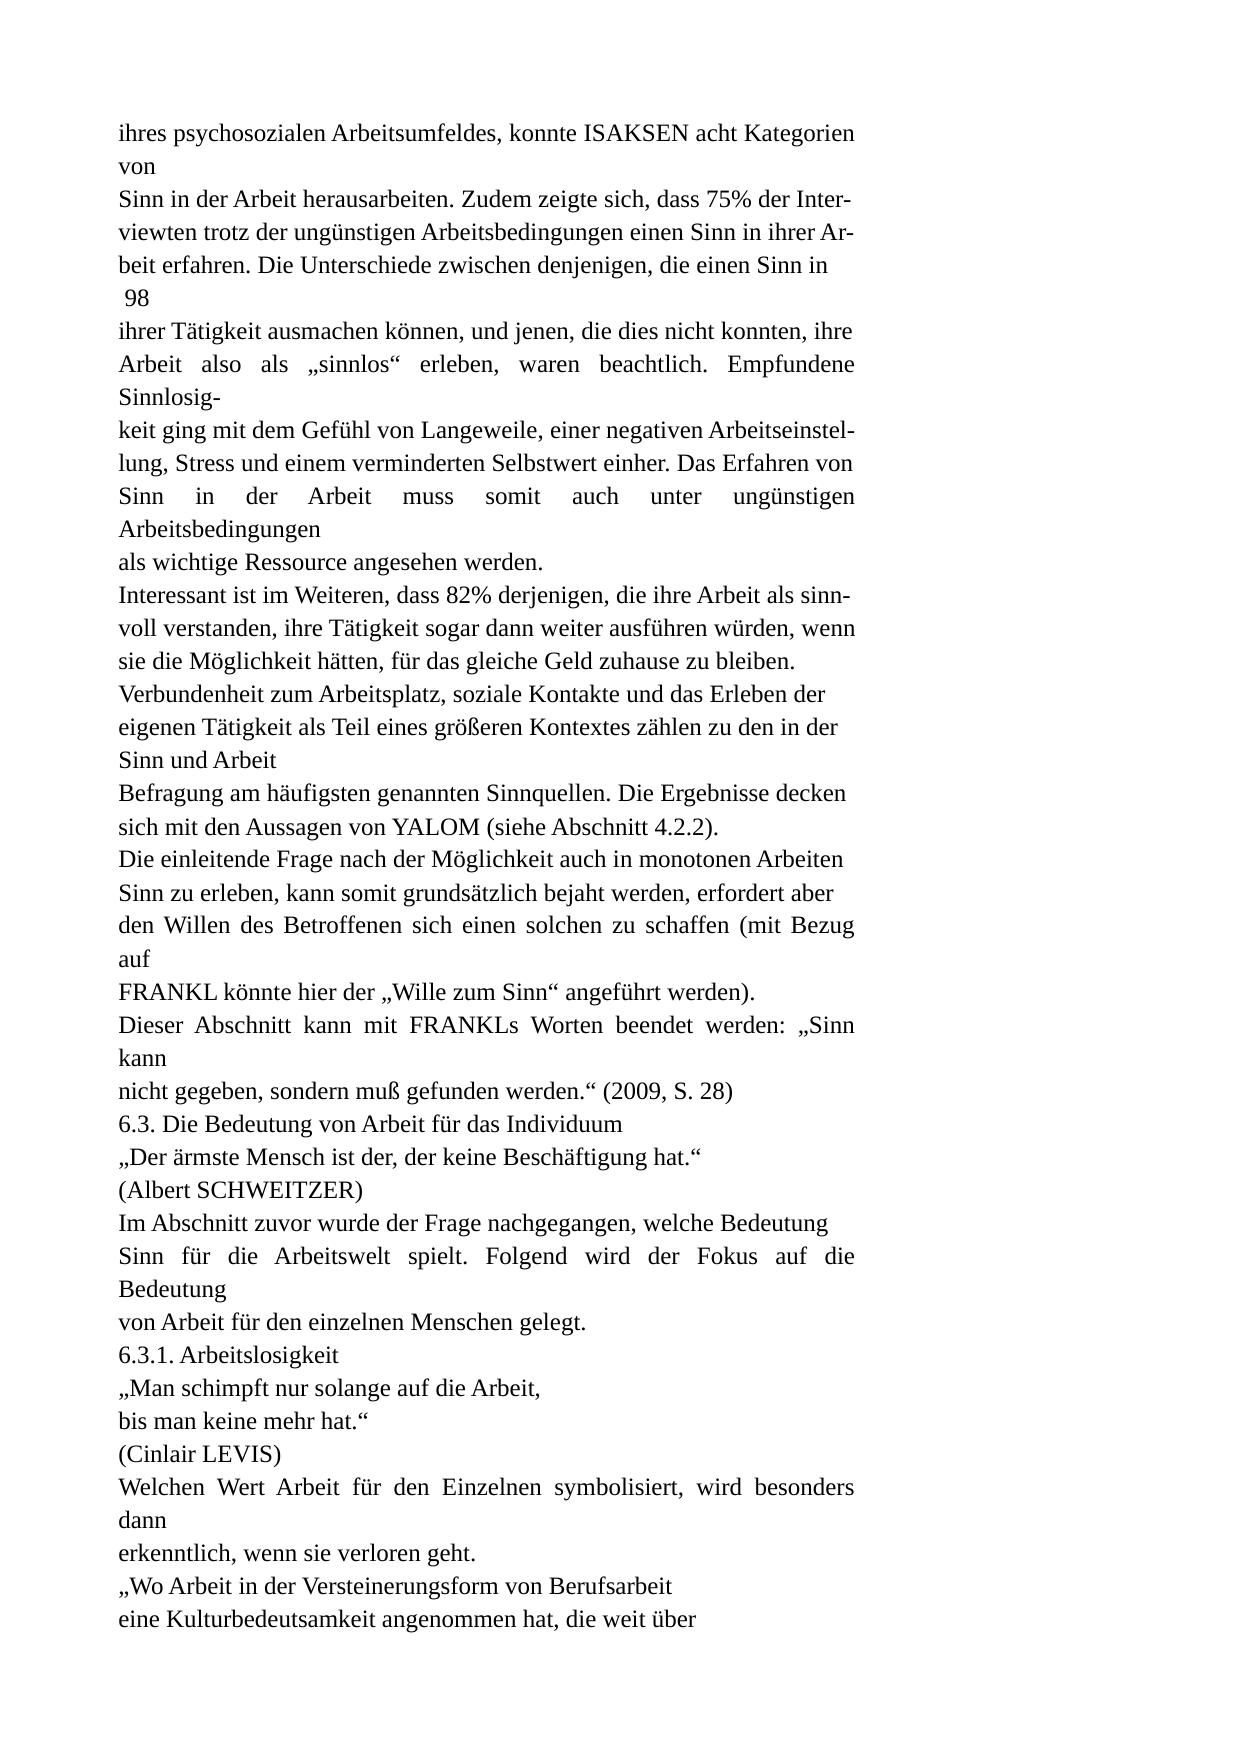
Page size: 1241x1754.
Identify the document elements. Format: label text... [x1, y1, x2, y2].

text „Man schimpft nur solange auf die Arbeit, [118, 1373, 856, 1402]
text 6.3. Die Bedeutung von Arbeit für das Individuum [118, 1109, 856, 1137]
text Die einleitende Frage nach der Möglichkeit auch in monotonen Arbeiten [118, 844, 856, 873]
text Sinn in der Arbeit muss somit auch unter ungünstigen Arbeitsbedingungen [118, 481, 856, 543]
text „Der ärmste Mensch ist der, der keine Beschäftigung hat.“ [118, 1142, 856, 1171]
text den Willen des Betroffenen sich einen solchen zu schaffen (mit Bezug auf [118, 911, 856, 972]
text Dieser Abschnitt kann mit FRANKLs Worten beendet werden: „Sinn kann [118, 1010, 856, 1071]
text Im Abschnitt zuvor wurde der Frage nachgegangen, welche Bedeutung [118, 1208, 856, 1237]
text als wichtige Ressource angesehen werden. [118, 547, 856, 576]
text sich mit den Aussagen von YALOM (siehe Abschnitt 4.2.2). [118, 812, 856, 840]
text Welchen Wert Arbeit für den Einzelnen symbolisiert, wird besonders dann [118, 1472, 856, 1534]
text beit erfahren. Die Unterschiede zwischen denjenigen, die einen Sinn in [118, 250, 856, 279]
text eine Kulturbedeutsamkeit angenommen hat, die weit über [118, 1604, 856, 1633]
text Interessant ist im Weiteren, dass 82% derjenigen, die ihre Arbeit als sinn- [118, 580, 856, 609]
text bis man keine mehr hat.“ [118, 1406, 856, 1435]
text Befragung am häufigsten genannten Sinnquellen. Die Ergebnisse decken [118, 778, 856, 807]
text ihrer Tätigkeit ausmachen können, und jenen, die dies nicht konnten, ihre [118, 316, 856, 345]
text Sinn in der Arbeit herausarbeiten. Zudem zeigte sich, dass 75% der Inter- [118, 184, 856, 213]
text lung, Stress und einem verminderten Selbstwert einher. Das Erfahren von [118, 448, 856, 477]
text FRANKL könnte hier der „Wille zum Sinn“ angeführt werden). [118, 977, 856, 1005]
text Sinn zu erleben, kann somit grundsätzlich bejaht werden, erfordert aber [118, 878, 856, 906]
text nicht gegeben, sondern muß gefunden werden.“ (2009, S. 28) [118, 1076, 856, 1104]
text Arbeit also als „sinnlos“ erleben, waren beachtlich. Empfundene Sinnlosig- [118, 349, 856, 411]
text viewten trotz der ungünstigen Arbeitsbedingungen einen Sinn in ihrer Ar- [118, 217, 856, 246]
text voll verstanden, ihre Tätigkeit sogar dann weiter ausführen würden, wenn [118, 613, 856, 642]
text Sinn und Arbeit [118, 746, 856, 774]
text erkenntlich, wenn sie verloren geht. [118, 1538, 856, 1567]
text (Albert SCHWEITZER) [118, 1175, 856, 1203]
text ihres psychosozialen Arbeitsumfeldes, konnte ISAKSEN acht Kategorien von [118, 118, 856, 180]
text Sinn für die Arbeitswelt spielt. Folgend wird der Fokus auf die Bedeutung [118, 1241, 856, 1303]
text „Wo Arbeit in der Versteinerungsform von Berufsarbeit [118, 1571, 856, 1600]
text keit ging mit dem Gefühl von Langeweile, einer negativen Arbeitseinstel- [118, 415, 856, 444]
text sie die Möglichkeit hätten, für das gleiche Geld zuhause zu bleiben. [118, 646, 856, 675]
text 6.3.1. Arbeitslosigkeit [118, 1340, 856, 1369]
text (Cinlair LEVIS) [118, 1439, 856, 1468]
text 98 [118, 283, 856, 312]
text eigenen Tätigkeit als Teil eines größeren Kontextes zählen zu den in der [118, 712, 856, 741]
text Verbundenheit zum Arbeitsplatz, soziale Kontakte und das Erleben der [118, 679, 856, 708]
text von Arbeit für den einzelnen Menschen gelegt. [118, 1307, 856, 1336]
